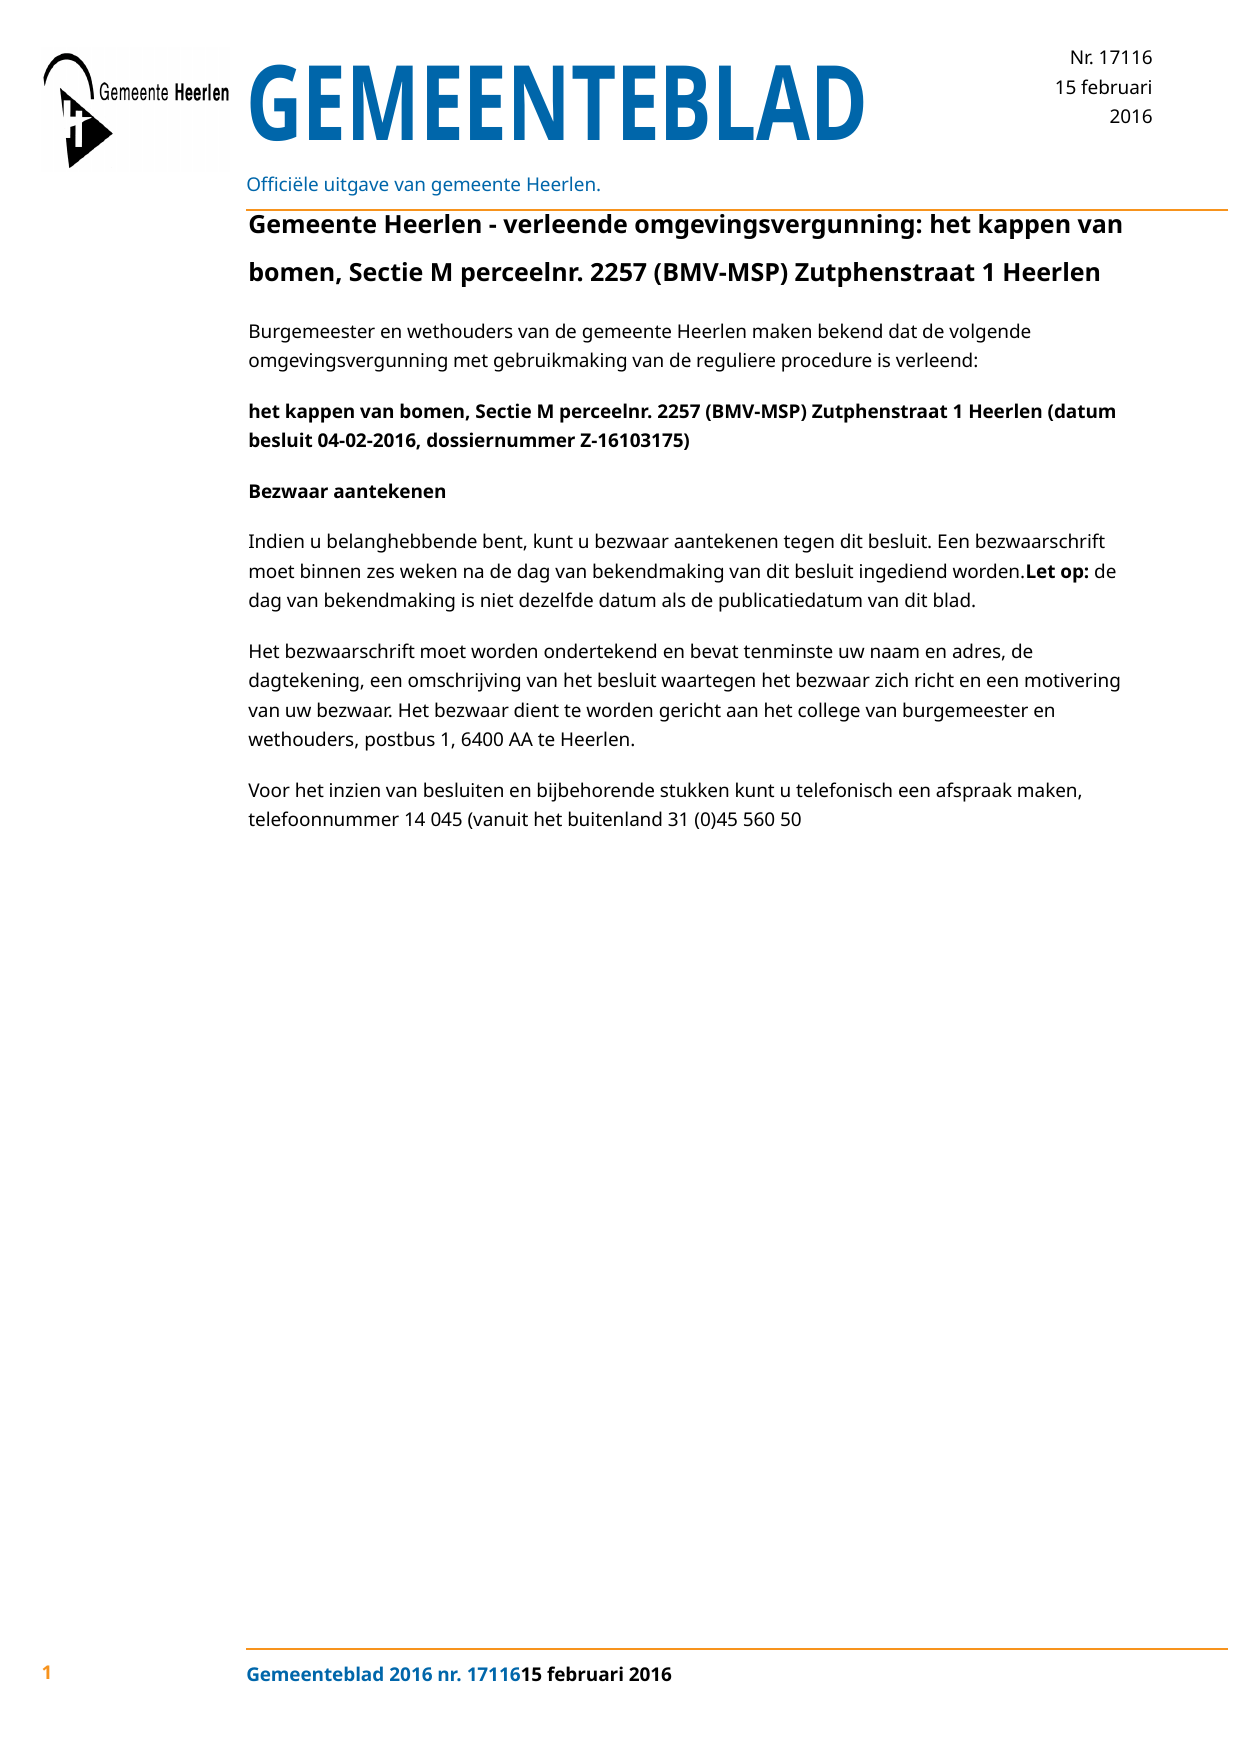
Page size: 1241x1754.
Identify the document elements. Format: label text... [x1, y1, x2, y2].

text Het bezwaarschrift moet worden ondertekend en bevat tenminste uw naam en adres, de dagtekening, een omschrijving van het besluit waartegen het bezwaar zich richt en een motivering van uw bezwaar. Het bezwaar dient te worden gericht aan het college van burgemeester en wethouders, postbus 1, 6400 AA te Heerlen. [248, 638, 1152, 752]
text Indien u belanghebbende bent, kunt u bezwaar aantekenen tegen dit besluit. Een bezwaarschrift moet binnen zes weken na de dag van bekendmaking van dit besluit ingediend worden.Let op: de dag van bekendmaking is niet dezelfde datum als de publicatiedatum van dit blad. [248, 528, 1152, 613]
text Bezwaar aantekenen [248, 478, 1152, 504]
text Voor het inzien van besluiten en bijbehorende stukken kunt u telefonisch een afspraak maken, telefoonnummer 14 045 (vanuit het buitenland 31 (0)45 560 50 [248, 777, 1152, 832]
text Burgemeester en wethouders van de gemeente Heerlen maken bekend dat de volgende omgevingsvergunning met gebruikmaking van de reguliere procedure is verleend: [248, 318, 1152, 373]
picture [41, 47, 231, 172]
text het kappen van bomen, Sectie M perceelnr. 2257 (BMV-MSP) Zutphenstraat 1 Heerlen (datum besluit 04-02-2016, dossiernummer Z-16103175) [248, 398, 1152, 453]
text Gemeente Heerlen - verleende omgevingsvergunning: het kappen van bomen, Sectie M perceelnr. 2257 (BMV-MSP) Zutphenstraat 1 Heerlen [248, 211, 1152, 288]
